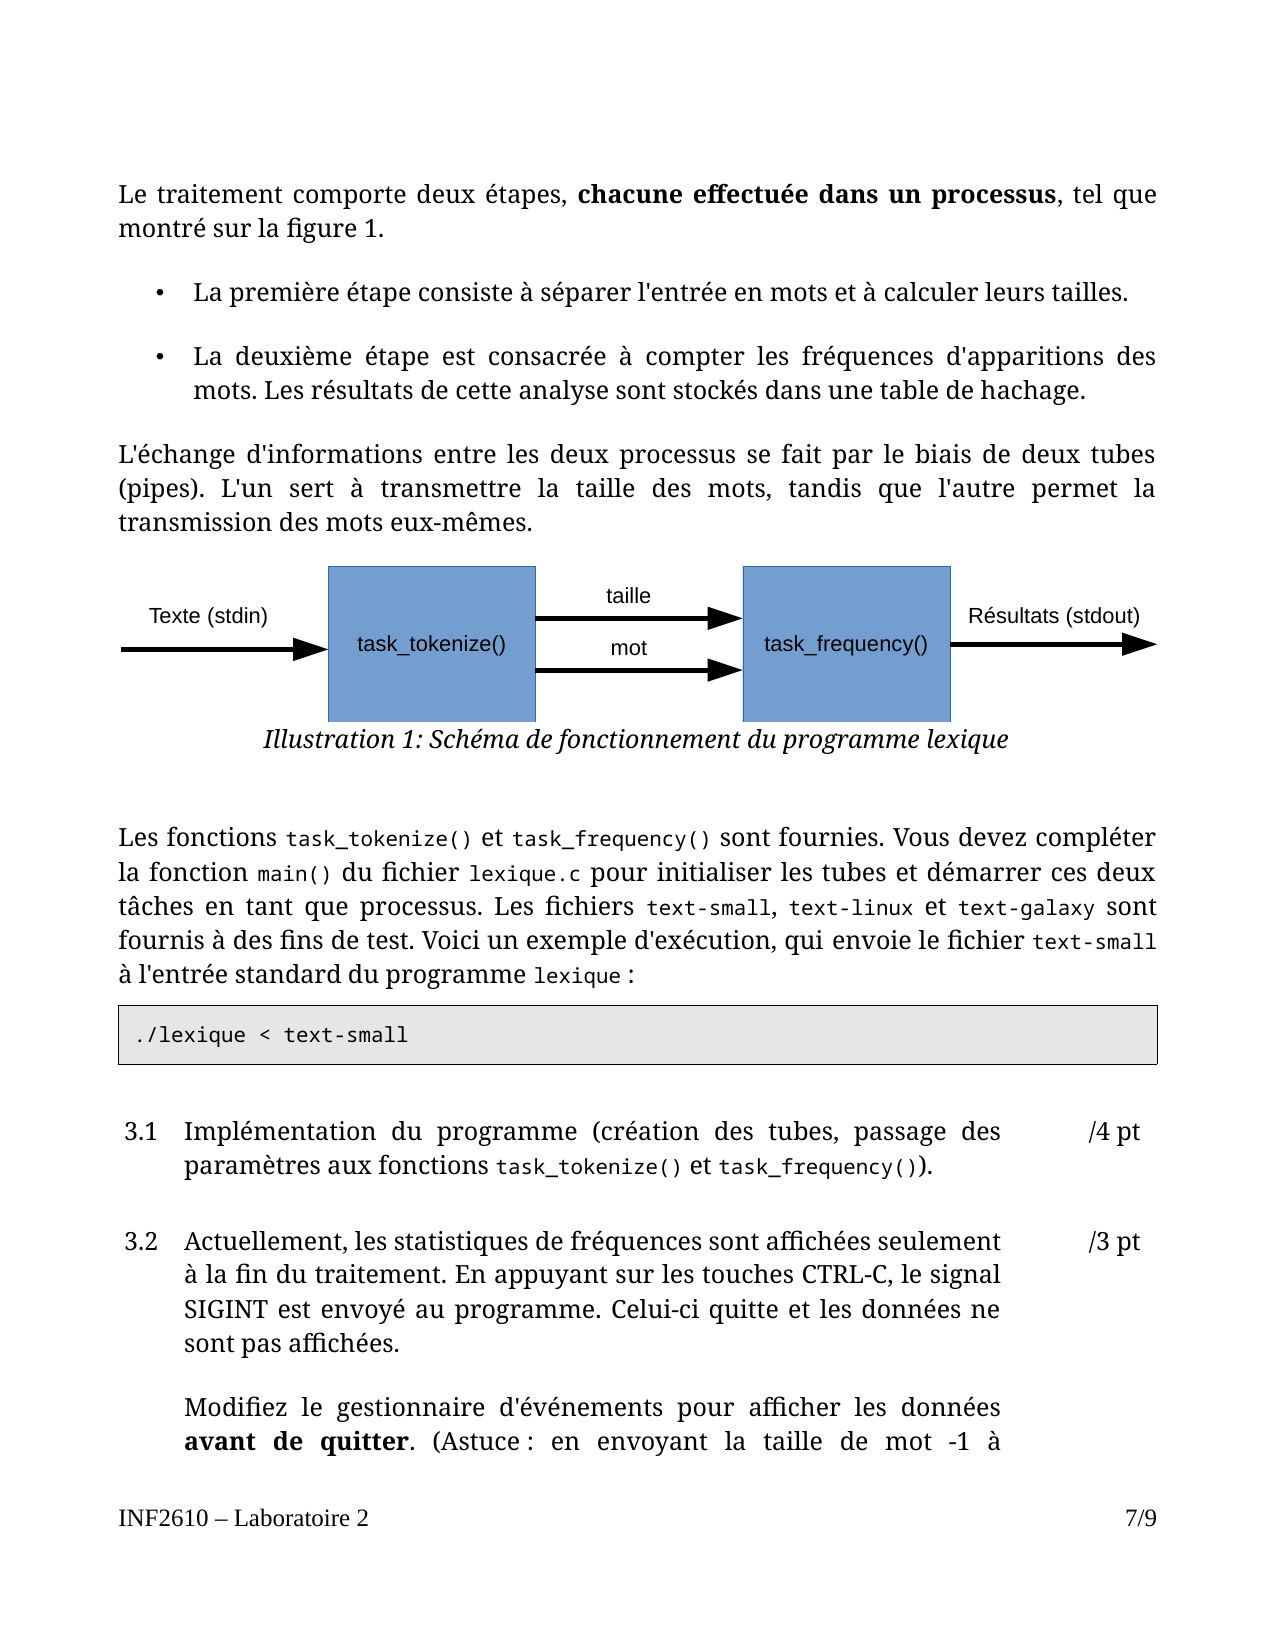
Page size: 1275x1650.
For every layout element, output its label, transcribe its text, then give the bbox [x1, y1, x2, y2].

table_cell Actuellement, les statistiques de fréquences sont affichées seulement à la fin du traitement. En appuyant sur les touches CTRL-C, le signal SIGINT est envoyé au programme. Celui-ci quitte et les données ne sont pas affichées. Modifiez le gestionnaire d'événements pour afficher les données avant de quitter. (Astuce : en envoyant la taille de mot -1 à [118, 1203, 1007, 1463]
list La deuxième étape est consacrée à compter les fréquences d'apparitions des mots. Les résultats de cette analyse sont stockés dans une table de hachage. [156, 338, 1157, 407]
table_cell [1007, 1203, 1076, 1463]
text L'échange d'informations entre les deux processus se fait par le biais de deux tubes (pipes). L'un sert à transmettre la taille des mots, tandis que l'autre permet la transmission des mots eux-mêmes. [118, 437, 1157, 539]
table_header Implémentation du programme (création des tubes, passage des paramètres aux fonctions task_tokenize() et task_frequency()). [118, 1093, 1007, 1202]
table_header [1007, 1093, 1076, 1202]
text Illustration 1: Schéma de fonctionnement du programme lexique [118, 566, 1157, 756]
list La première étape consiste à séparer l'entrée en mots et à calculer leurs tailles. [156, 274, 1157, 308]
text Les fonctions task_tokenize() et task_frequency() sont fournies. Vous devez compléter la fonction main() du fichier lexique.c pour initialiser les tubes et démarrer ces deux tâches en tant que processus. Les fichiers text-small, text-linux et text-galaxy sont fournis à des fins de test. Voici un exemple d'exécution, qui envoie le fichier text-small à l'entrée standard du programme lexique : [118, 820, 1157, 990]
table_header /4 pt [1076, 1093, 1157, 1202]
table_cell /3 pt [1076, 1203, 1157, 1463]
text ./lexique < text-small [119, 1006, 1157, 1064]
text Le traitement comporte deux étapes, chacune effectuée dans un processus, tel que montré sur la figure 1. [118, 176, 1157, 244]
